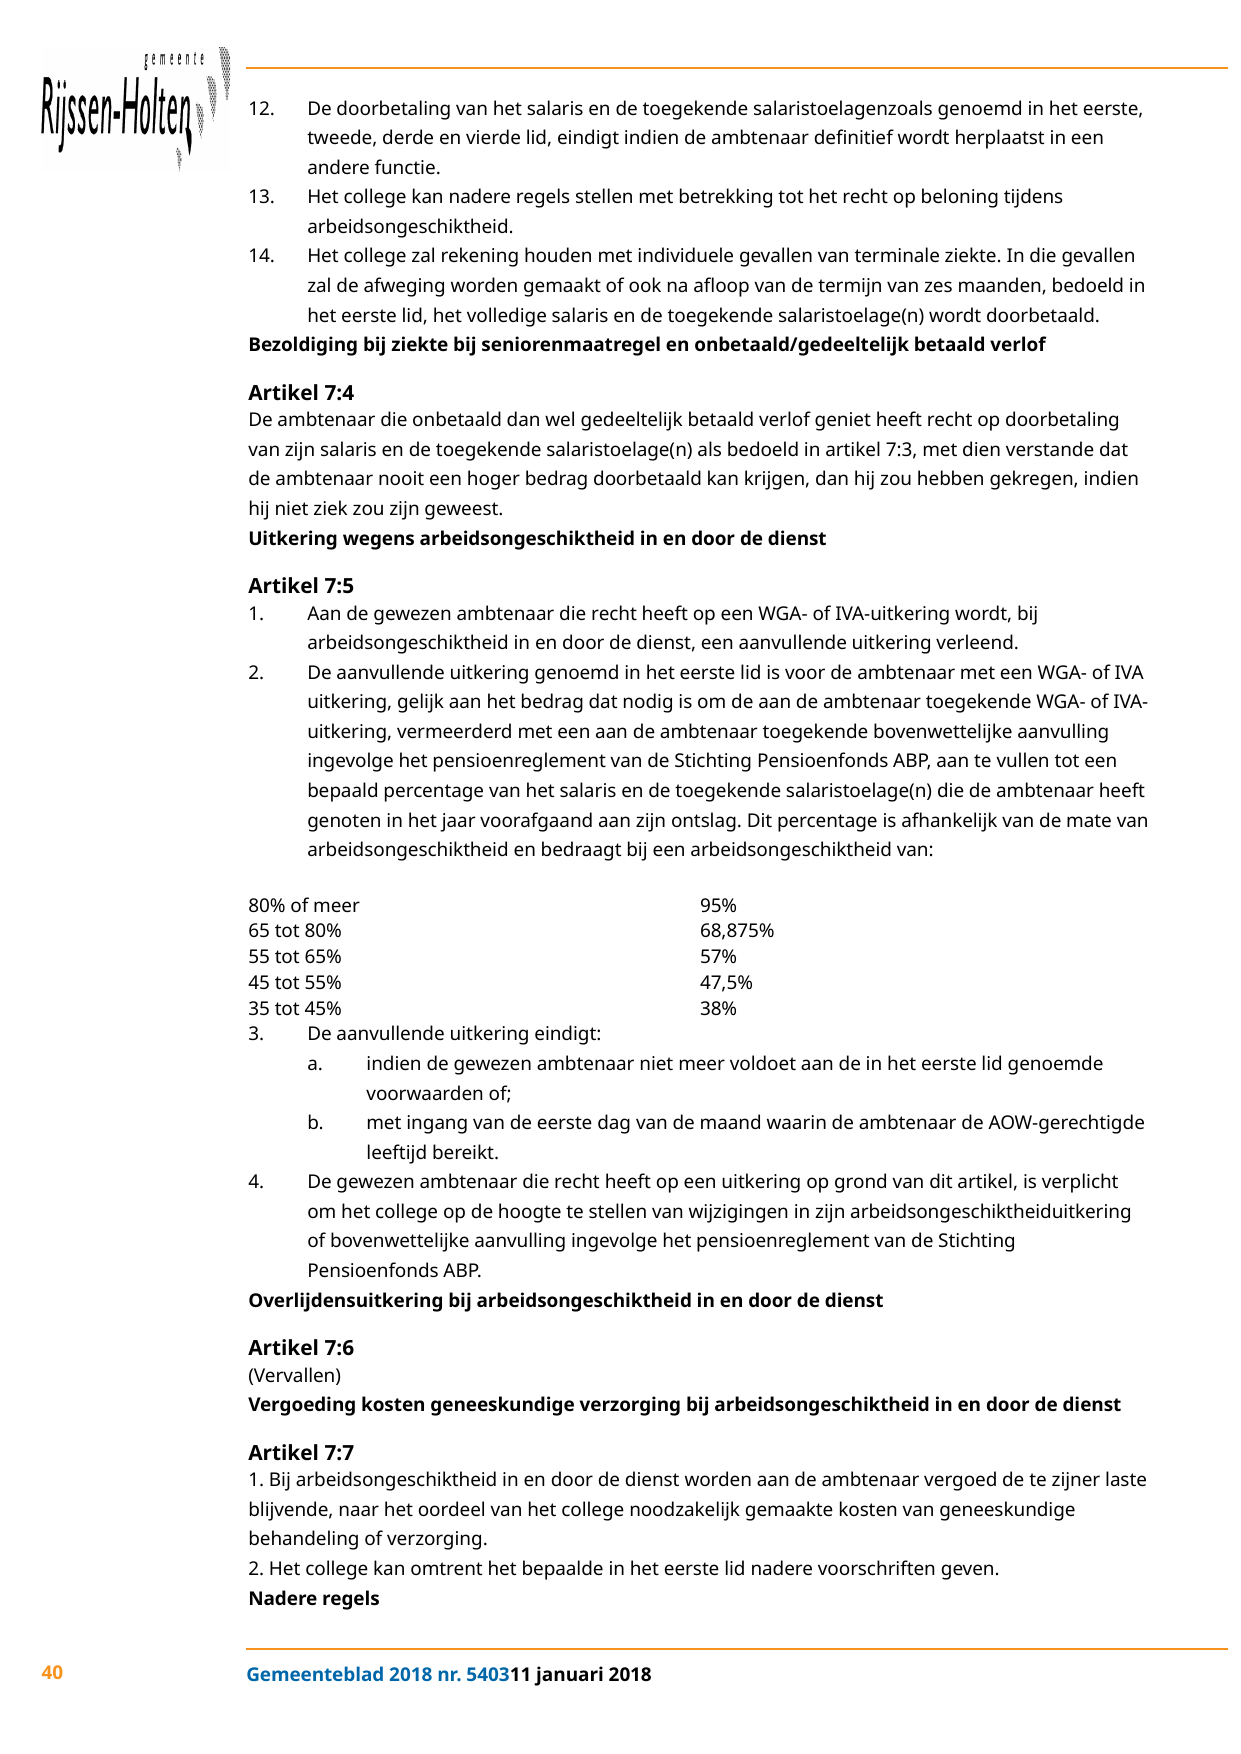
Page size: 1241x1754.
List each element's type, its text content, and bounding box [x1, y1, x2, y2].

picture [41, 47, 231, 172]
text (Vervallen) [248, 1362, 1152, 1388]
list De gewezen ambtenaar die recht heeft op een uitkering op grond van dit artikel, is verplicht om het college op de hoogte te stellen van wijzigingen in zijn arbeidsongeschiktheiduitkering of bovenwettelijke aanvulling ingevolge het pensioenreglement van de Stichting Pensioenfonds ABP. [248, 1168, 1152, 1283]
list met ingang van de eerste dag van de maand waarin de ambtenaar de AOW-gerechtigde leeftijd bereikt. [307, 1109, 1152, 1165]
table_cell 68,875% [700, 918, 1152, 943]
text Nadere regels [248, 1585, 1152, 1611]
list Het college zal rekening houden met individuele gevallen van terminale ziekte. In die gevallen zal de afweging worden gemaakt of ook na afloop van de termijn van zes maanden, bedoeld in het eerste lid, het volledige salaris en de toegekende salaristoelage(n) wordt doorbetaald. [248, 243, 1152, 328]
table_header 95% [700, 892, 1152, 918]
table_cell 38% [700, 995, 1152, 1021]
list indien de gewezen ambtenaar niet meer voldoet aan de in het eerste lid genoemde voorwaarden of; [307, 1050, 1152, 1106]
list De aanvullende uitkering genoemd in het eerste lid is voor de ambtenaar met een WGA- of IVA uitkering, gelijk aan het bedrag dat nodig is om de aan de ambtenaar toegekende WGA- of IVA-uitkering, vermeerderd met een aan de ambtenaar toegekende bovenwettelijke aanvulling ingevolge het pensioenreglement van de Stichting Pensioenfonds ABP, aan te vullen tot een bepaald percentage van het salaris en de toegekende salaristoelage(n) die de ambtenaar heeft genoten in het jaar voorafgaand aan zijn ontslag. Dit percentage is afhankelijk van de mate van arbeidsongeschiktheid en bedraagt bij een arbeidsongeschiktheid van: [248, 659, 1152, 862]
text Artikel 7:6 [248, 1333, 1152, 1362]
table_cell 55 tot 65% [248, 943, 700, 969]
list De doorbetaling van het salaris en de toegekende salaristoelagenzoals genoemd in het eerste, tweede, derde en vierde lid, eindigt indien de ambtenaar definitief wordt herplaatst in een andere functie. [248, 95, 1152, 180]
table_cell 65 tot 80% [248, 918, 700, 943]
text 1. Bij arbeidsongeschiktheid in en door de dienst worden aan de ambtenaar vergoed de te zijner laste blijvende, naar het oordeel van het college noodzakelijk gemaakte kosten van geneeskundige behandeling of verzorging. [248, 1466, 1152, 1551]
list Het college kan nadere regels stellen met betrekking tot het recht op beloning tijdens arbeidsongeschiktheid. [248, 183, 1152, 239]
text Artikel 7:4 [248, 378, 1152, 406]
text Uitkering wegens arbeidsongeschiktheid in en door de dienst [248, 525, 1152, 551]
list Aan de gewezen ambtenaar die recht heeft op een WGA- of IVA-uitkering wordt, bij arbeidsongeschiktheid in en door de dienst, een aanvullende uitkering verleend. [248, 600, 1152, 655]
text Overlijdensuitkering bij arbeidsongeschiktheid in en door de dienst [248, 1287, 1152, 1313]
table_header 80% of meer [248, 892, 700, 918]
table_cell 35 tot 45% [248, 995, 700, 1021]
list De aanvullende uitkering eindigt: [248, 1021, 1152, 1046]
text Bezoldiging bij ziekte bij seniorenmaatregel en onbetaald/gedeeltelijk betaald verlof [248, 331, 1152, 357]
text Artikel 7:7 [248, 1438, 1152, 1466]
table_cell 47,5% [700, 969, 1152, 995]
text 2. Het college kan omtrent het bepaalde in het eerste lid nadere voorschriften geven. [248, 1555, 1152, 1581]
text De ambtenaar die onbetaald dan wel gedeeltelijk betaald verlof geniet heeft recht op doorbetaling van zijn salaris en de toegekende salaristoelage(n) als bedoeld in artikel 7:3, met dien verstande dat de ambtenaar nooit een hoger bedrag doorbetaald kan krijgen, dan hij zou hebben gekregen, indien hij niet ziek zou zijn geweest. [248, 406, 1152, 521]
text Artikel 7:5 [248, 571, 1152, 600]
table_cell 45 tot 55% [248, 969, 700, 995]
text Vergoeding kosten geneeskundige verzorging bij arbeidsongeschiktheid in en door de dienst [248, 1391, 1152, 1417]
table_cell 57% [700, 943, 1152, 969]
